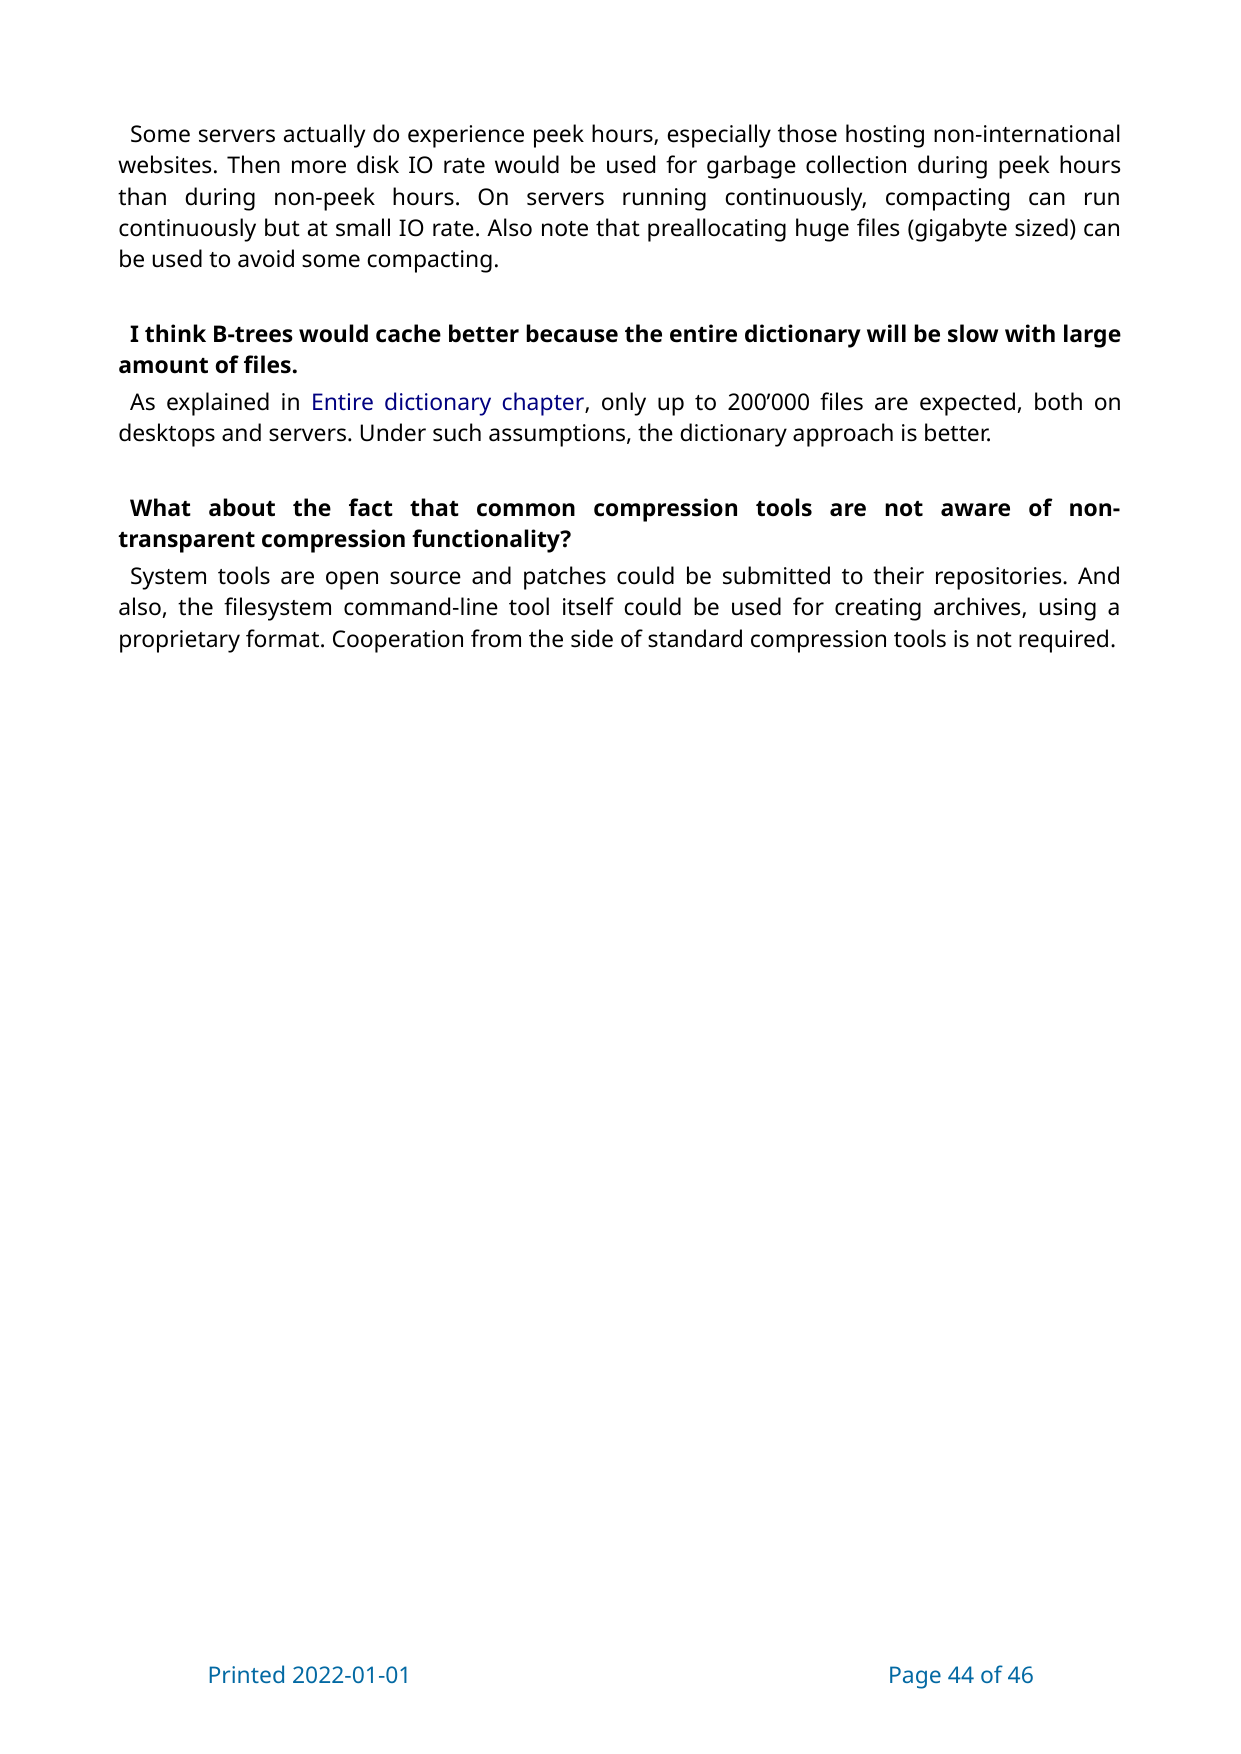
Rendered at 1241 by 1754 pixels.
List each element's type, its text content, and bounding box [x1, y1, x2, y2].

text System tools are open source and patches could be submitted to their repositories. And also, the filesystem command-line tool itself could be used for creating archives, using a proprietary format. Cooperation from the side of standard compression tools is not required. [118, 560, 1122, 654]
text As explained in Entire dictionary chapter, only up to 200’000 files are expected, both on desktops and servers. Under such assumptions, the dictionary approach is better. [118, 386, 1122, 448]
text What about the fact that common compression tools are not aware of non-transparent compression functionality? [118, 492, 1122, 554]
text I think B-trees would cache better because the entire dictionary will be slow with large amount of files. [118, 317, 1122, 380]
text Some servers actually do experience peek hours, especially those hosting non-international websites. Then more disk IO rate would be used for garbage collection during peek hours than during non-peek hours. On servers running continuously, compacting can run continuously but at small IO rate. Also note that preallocating huge files (gigabyte sized) can be used to avoid some compacting. [118, 118, 1122, 274]
